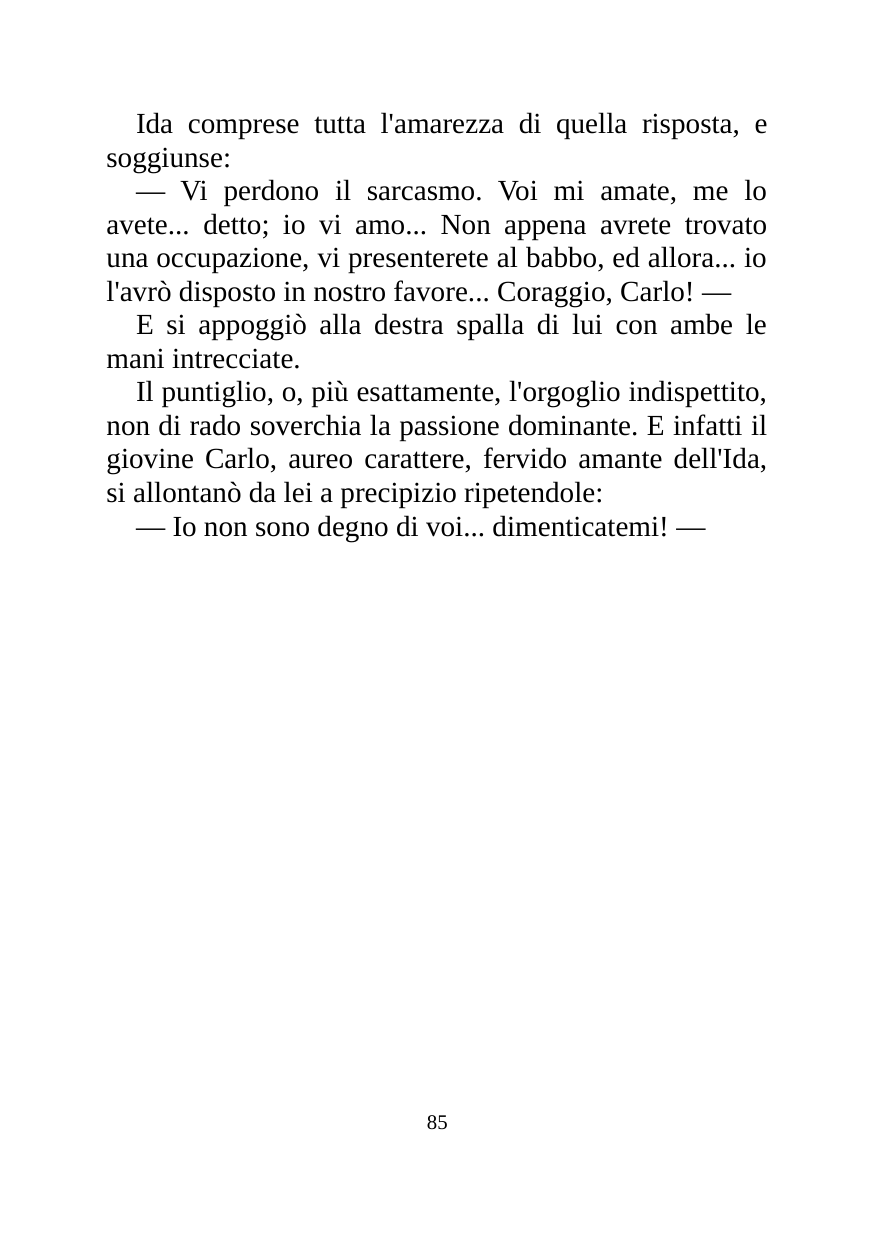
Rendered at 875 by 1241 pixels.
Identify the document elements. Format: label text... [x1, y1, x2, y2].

text — Io non sono degno di voi... dimenticatemi! — [106, 509, 768, 542]
text E si appoggiò alla destra spalla di lui con ambe le mani intrecciate. [106, 307, 768, 374]
text Ida comprese tutta l'amarezza di quella risposta, e soggiunse: [106, 106, 768, 173]
text Il puntiglio, o, più esattamente, l'orgoglio indispettito, non di rado soverchia la passione dominante. E infatti il giovine Carlo, aureo carattere, fervido amante dell'Ida, si allontanò da lei a precipizio ripetendole: [106, 374, 768, 509]
text — Vi perdono il sarcasmo. Voi mi amate, me lo avete... detto; io vi amo... Non appena avrete trovato una occupazione, vi presenterete al babbo, ed allora... io l'avrò disposto in nostro favore... Coraggio, Carlo! — [106, 173, 768, 307]
